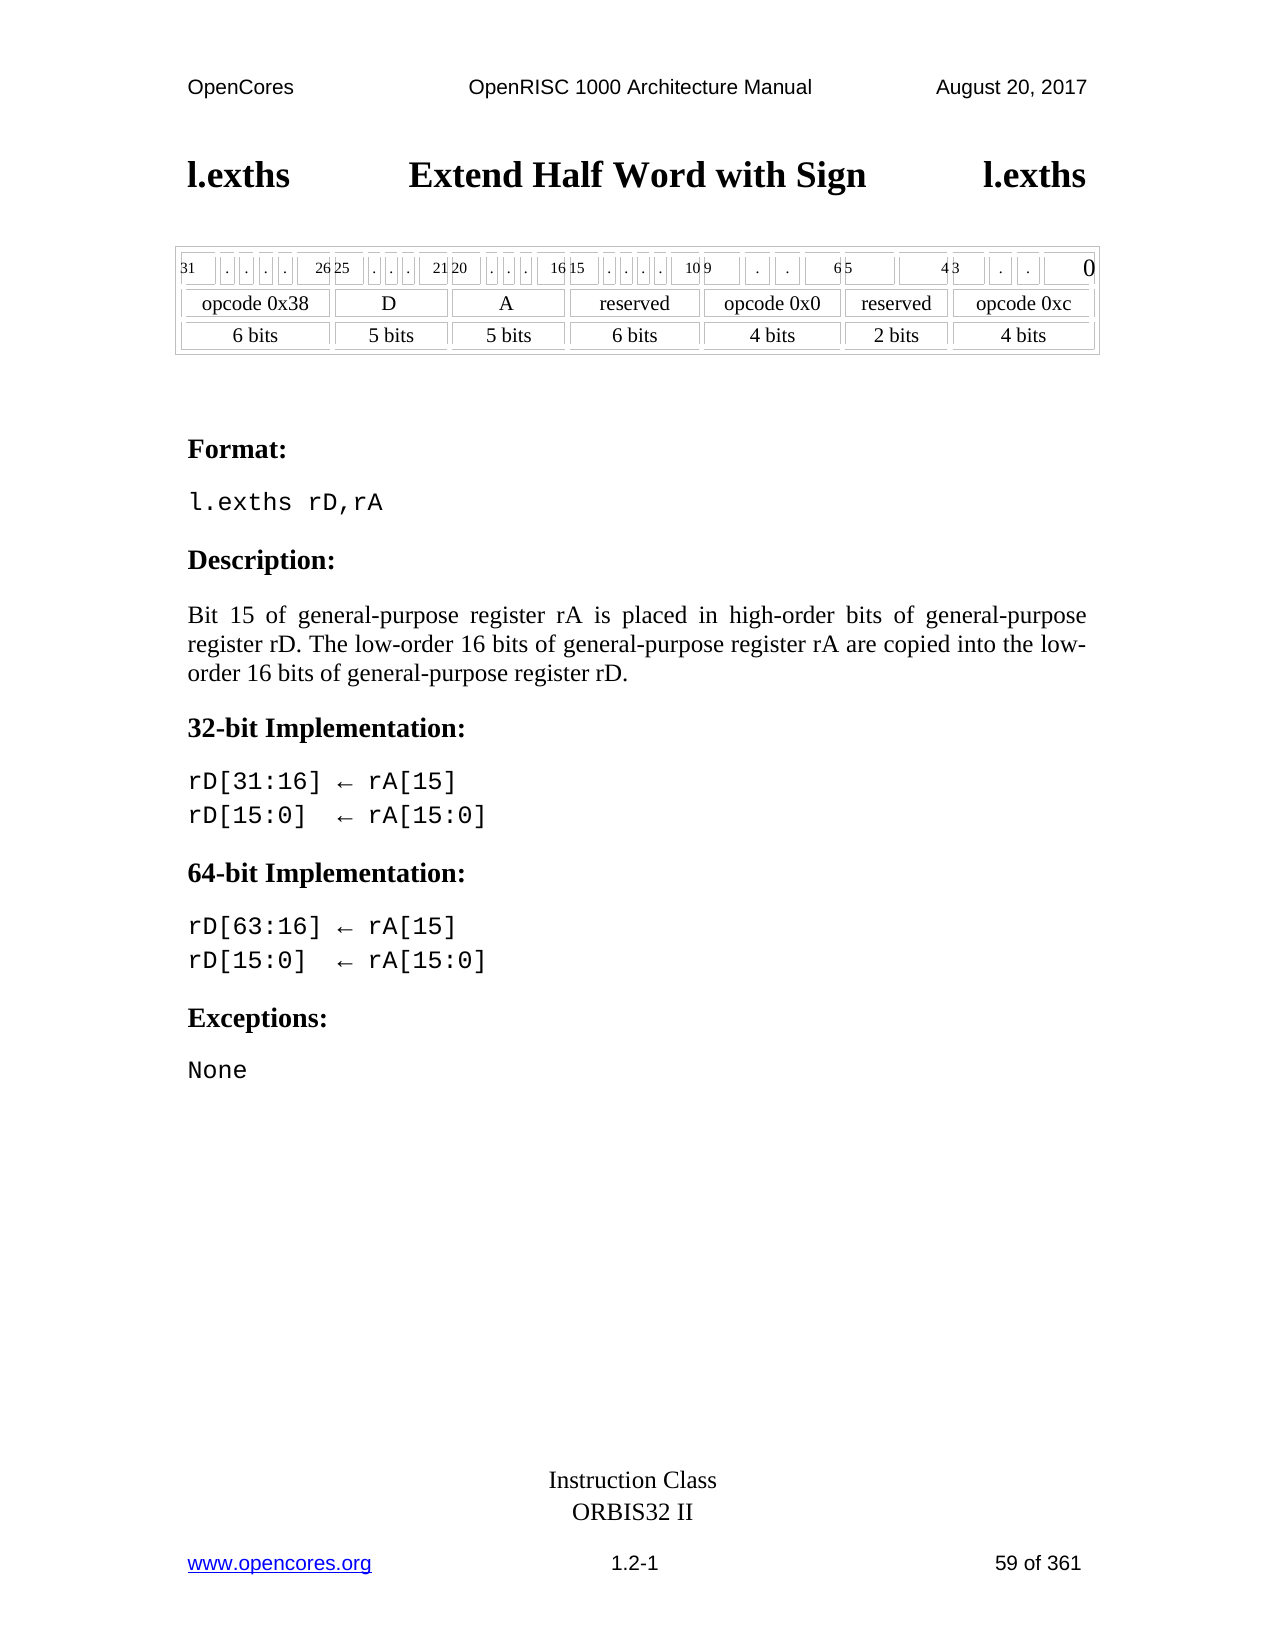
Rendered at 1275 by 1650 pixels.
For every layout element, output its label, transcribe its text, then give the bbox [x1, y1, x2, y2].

text Exceptions: [187, 1001, 1087, 1033]
text 64-bit Implementation: [187, 856, 1087, 888]
text l.exths rD,rA [187, 489, 1087, 518]
text Format: [187, 432, 1087, 464]
text 32-bit Implementation: [187, 712, 1087, 744]
text Description: [187, 543, 1087, 575]
text None [187, 1058, 1087, 1086]
text Bit 15 of general-purpose register rA is placed in high-order bits of general-purpose register rD. The low-order 16 bits of general-purpose register rA are copied into the low-order 16 bits of general-purpose register rD. [187, 600, 1087, 687]
text rD[31:16] ← rA[15] rD[15:0] ← rA[15:0] [187, 769, 1087, 831]
text rD[63:16] ← rA[15] rD[15:0] ← rA[15:0] [187, 913, 1087, 976]
